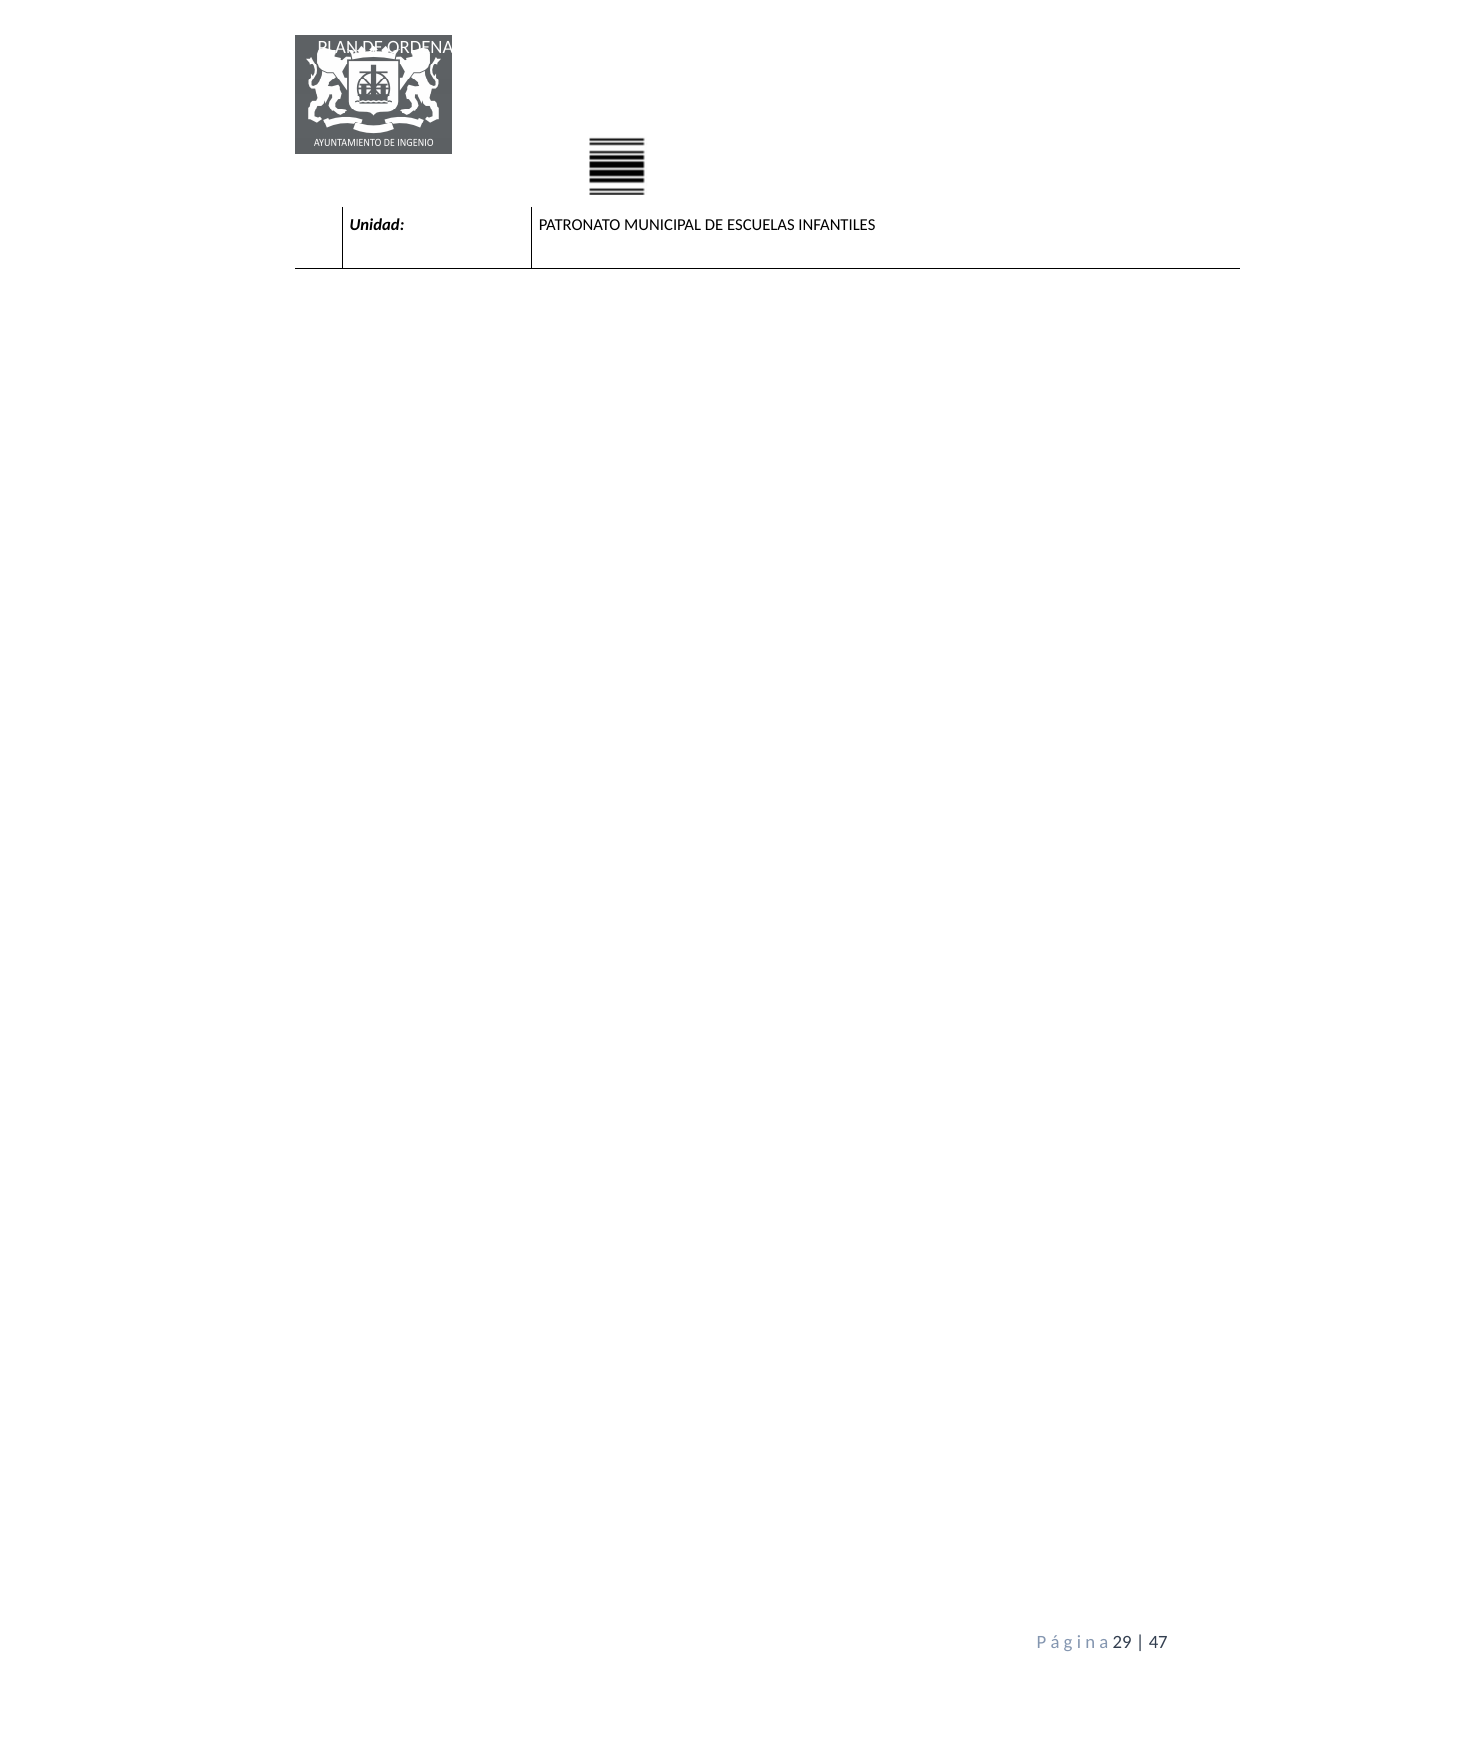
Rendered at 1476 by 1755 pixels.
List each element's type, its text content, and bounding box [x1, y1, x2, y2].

table_header Unidad: [343, 207, 531, 267]
table_header [1093, 207, 1137, 267]
table_header [1137, 207, 1211, 267]
table_header [295, 207, 342, 267]
table_header [1004, 207, 1048, 267]
table_header [1211, 207, 1240, 267]
table_header PATRONATO MUNICIPAL DE ESCUELAS INFANTILES [532, 207, 960, 267]
table_header [960, 207, 1004, 267]
table_header [1048, 207, 1093, 267]
